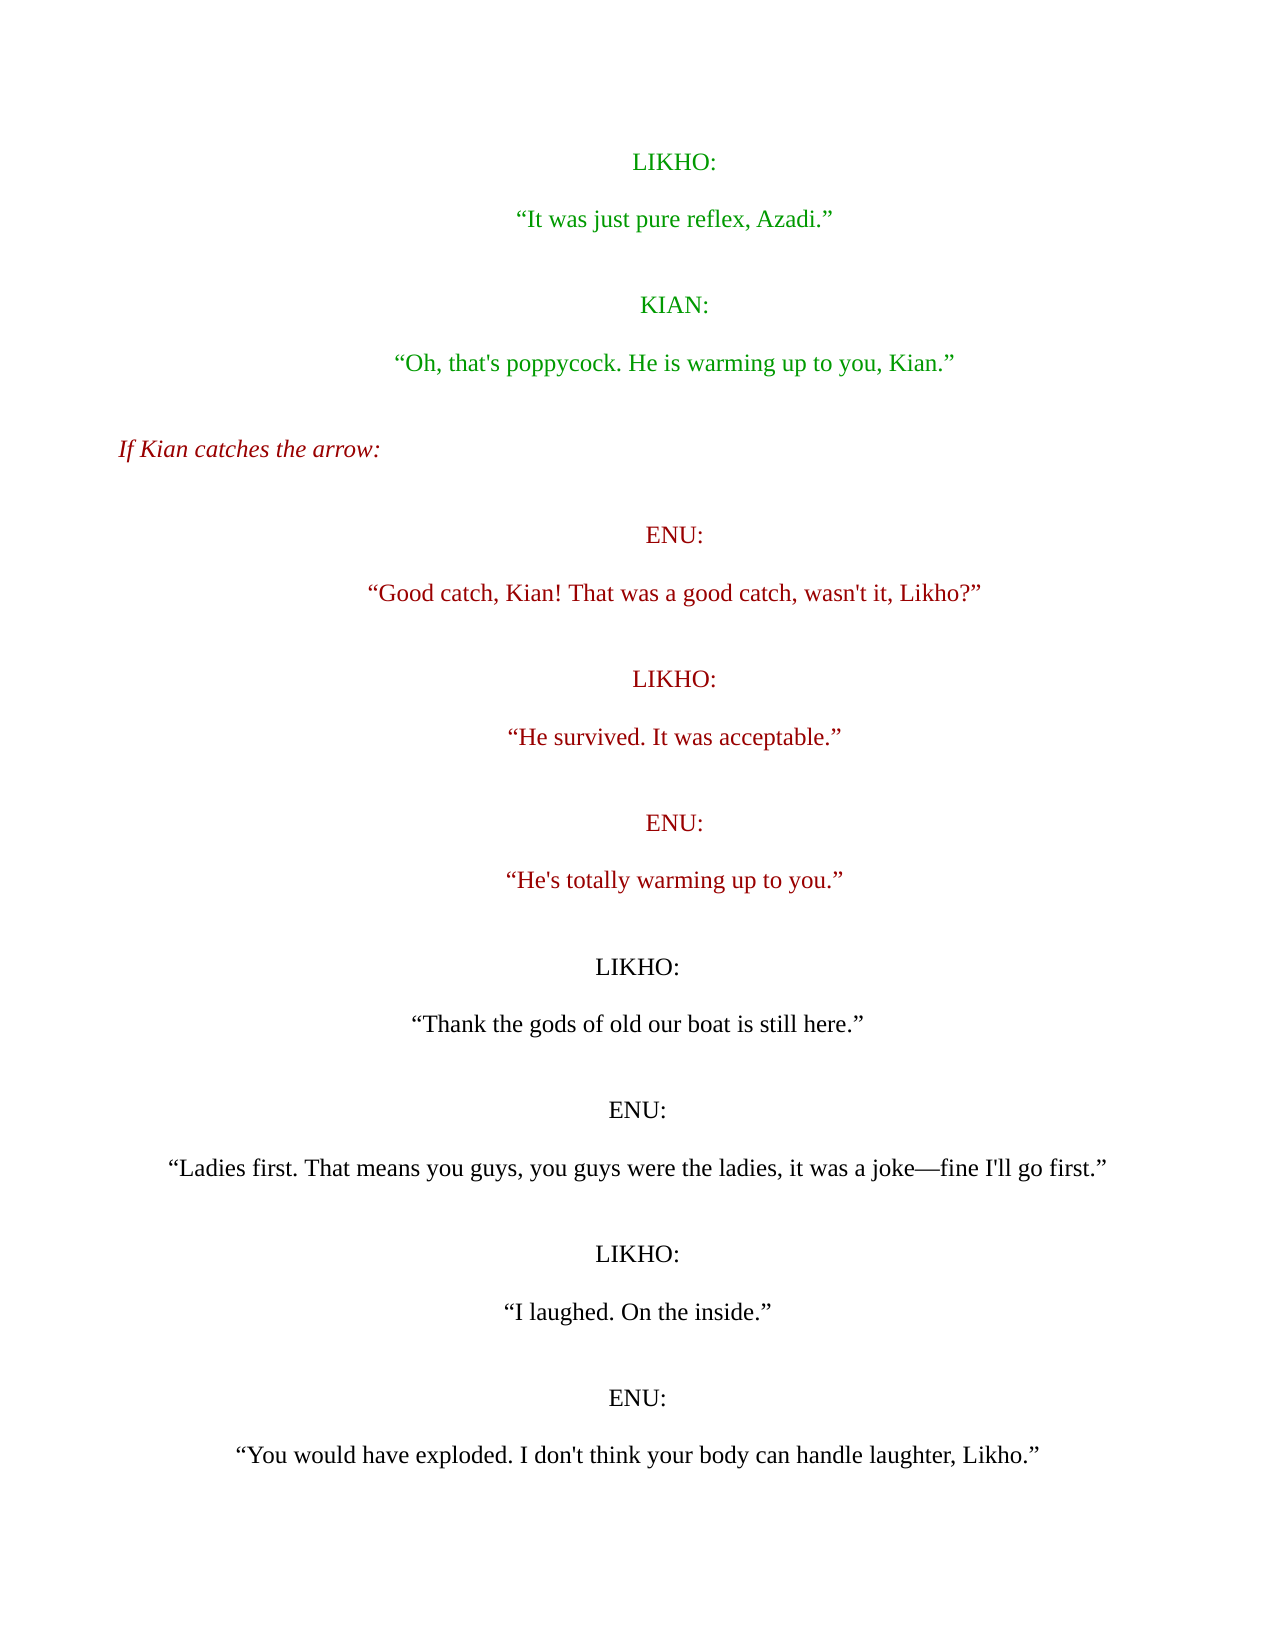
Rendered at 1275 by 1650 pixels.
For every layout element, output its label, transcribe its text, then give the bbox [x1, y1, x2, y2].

text ENU: [118, 1383, 1157, 1412]
text “It was just pure reflex, Azadi.” [118, 204, 1157, 233]
text LIKHO: [118, 952, 1157, 981]
text ENU: [118, 1096, 1157, 1124]
text “Thank the gods of old our boat is still here.” [118, 981, 1157, 1038]
text LIKHO: [118, 147, 1157, 176]
text “Good catch, Kian! That was a good catch, wasn't it, Likho?” [118, 578, 1157, 607]
text “Ladies first. That means you guys, you guys were the ladies, it was a joke—fine I'll go first.” [118, 1153, 1157, 1182]
text If Kian catches the arrow: [118, 434, 1157, 463]
text “Oh, that's poppycock. He is warming up to you, Kian.” [118, 348, 1157, 377]
text ENU: [118, 808, 1157, 837]
text “He survived. It was acceptable.” [118, 722, 1157, 751]
text LIKHO: [118, 664, 1157, 693]
text “He's totally warming up to you.” [118, 866, 1157, 894]
text ENU: [118, 521, 1157, 549]
text “I laughed. On the inside.” [118, 1297, 1157, 1326]
text LIKHO: [118, 1239, 1157, 1268]
text “You would have exploded. I don't think your body can handle laughter, Likho.” [118, 1412, 1157, 1469]
text KIAN: [118, 291, 1157, 319]
